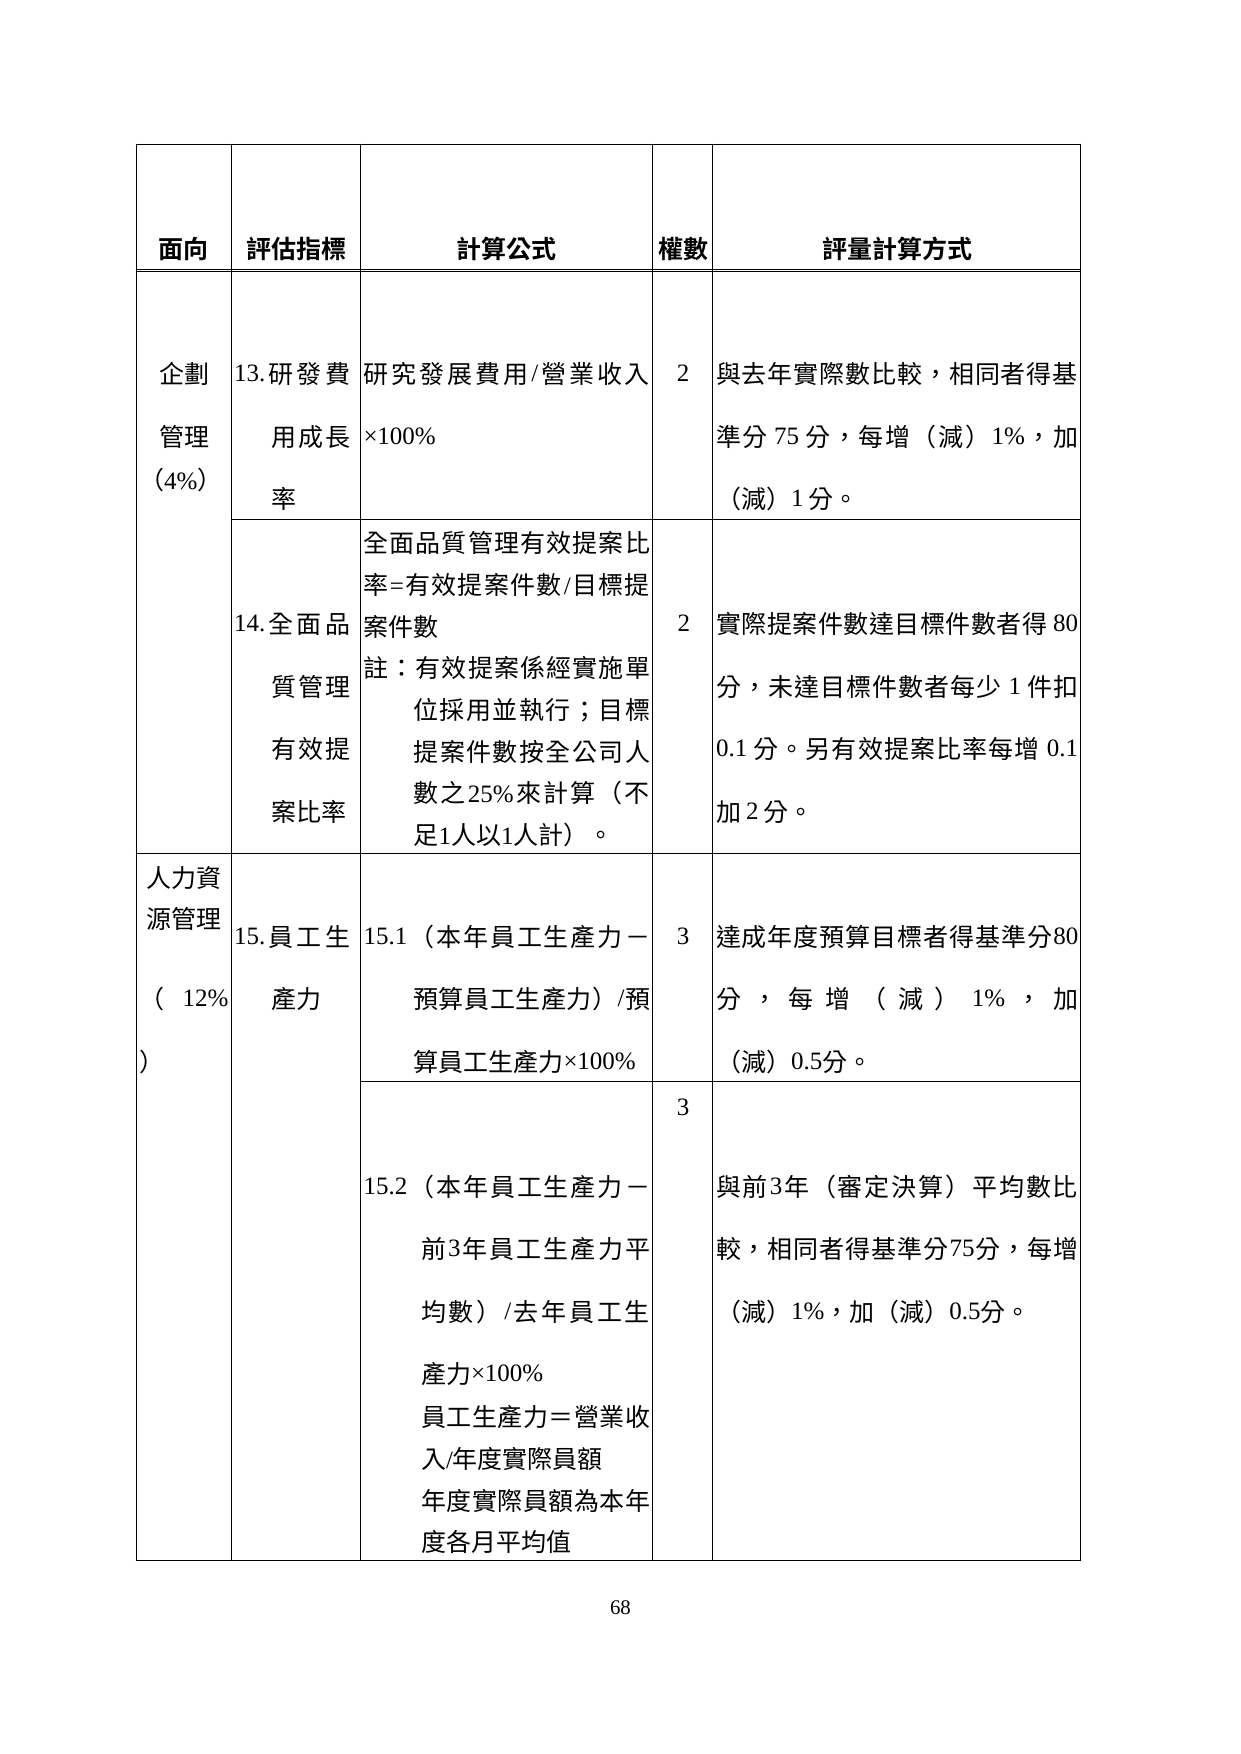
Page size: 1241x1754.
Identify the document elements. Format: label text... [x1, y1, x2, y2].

table_cell 研究發展費用/營業收入×100% [361, 272, 652, 518]
table_cell 實際提案件數達目標件數者得80分，未達目標件數者每少1件扣0.1分。另有效提案比率每增0.1加2分。 [713, 520, 1080, 853]
table_cell 15.1（本年員工生產力－預算員工生產力）/預算員工生產力×100% [361, 854, 652, 1081]
table_cell 15.2（本年員工生產力－前3年員工生產力平均數）/去年員工生產力×100% 員工生產力＝營業收入/年度實際員額 年度實際員額為本年度各月平均值 [361, 1082, 652, 1560]
table_header 計算公式 [361, 145, 652, 268]
table_cell 2 [653, 272, 712, 518]
table_cell 13.研發費用成長率 [232, 272, 360, 518]
table_cell 14.全面品質管理有效提案比率 [232, 520, 360, 853]
table_cell 與前3年（審定決算）平均數比較，相同者得基準分75分，每增（減）1%，加（減）0.5分。 [713, 1082, 1080, 1560]
table_header 評量計算方式 [713, 145, 1080, 268]
table_cell 全面品質管理有效提案比率=有效提案件數/目標提案件數 註：有效提案係經實施單位採用並執行；目標提案件數按全公司人數之25%來計算（不足1人以1人計）。 [361, 520, 652, 853]
table_cell 人力資 源管理 （12%） [137, 854, 231, 1560]
table_header 面向 [137, 145, 231, 268]
table_cell 2 [653, 520, 712, 853]
table_cell 企劃 管理 （4%） [137, 272, 231, 853]
table_header 權數 [653, 145, 712, 268]
table_header 評估指標 [232, 145, 360, 268]
table_cell 與去年實際數比較，相同者得基準分75分，每增（減）1%，加（減）1分。 [713, 272, 1080, 518]
table_cell 達成年度預算目標者得基準分80分，每增（減）1%，加（減）0.5分。 [713, 854, 1080, 1081]
table_cell 3 [653, 1082, 712, 1560]
table_cell 15.員工生產力 [232, 854, 360, 1560]
table_cell 3 [653, 854, 712, 1081]
